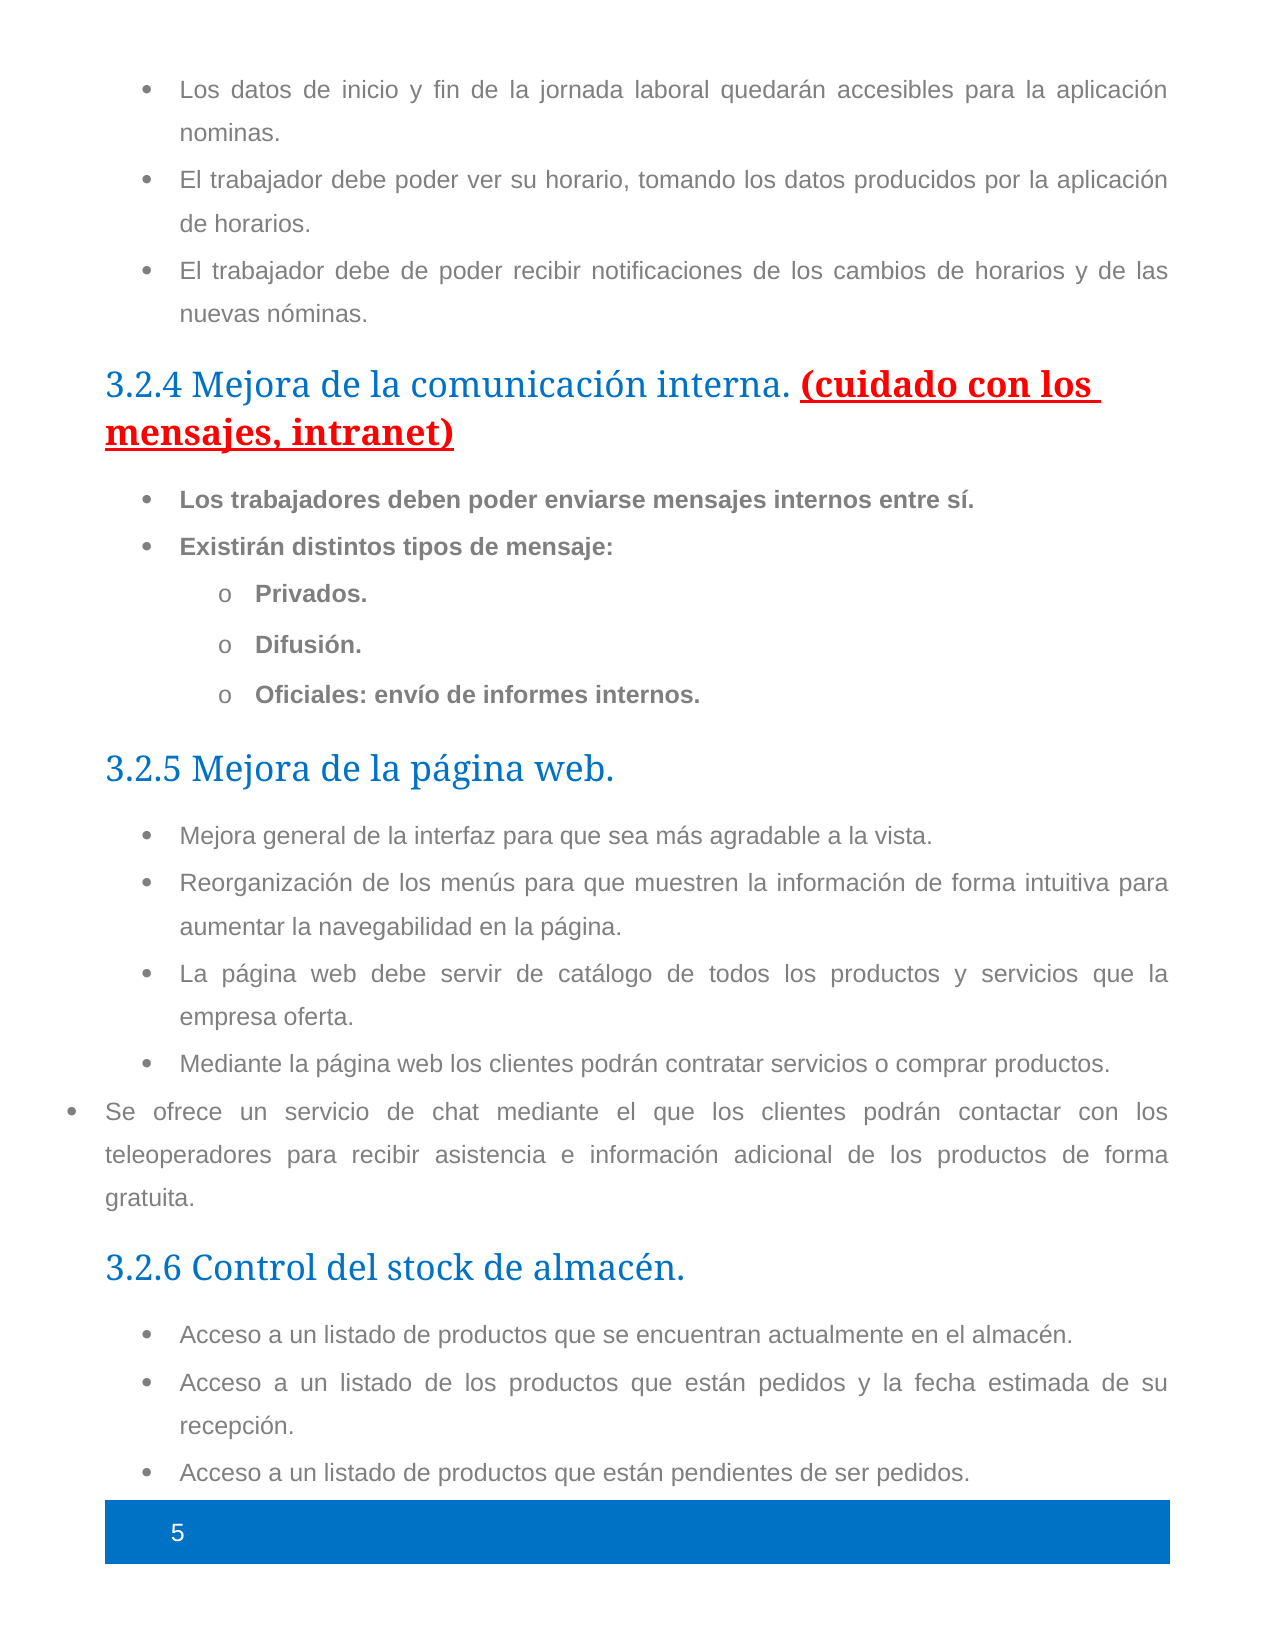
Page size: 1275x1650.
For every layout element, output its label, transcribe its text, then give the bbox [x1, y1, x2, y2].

list Acceso a un listado de los productos que están pedidos y la fecha estimada de su recepción. [142, 1368, 1170, 1440]
list Mediante la página web los clientes podrán contratar servicios o comprar productos. [142, 1049, 1170, 1078]
subtitle 3.2.4 Mejora de la comunicación interna. (cuidado con los mensajes, intranet) [105, 359, 1170, 456]
list Acceso a un listado de productos que están pendientes de ser pedidos. [142, 1458, 1170, 1487]
list Reorganización de los menús para que muestren la información de forma intuitiva para aumentar la navegabilidad en la página. [142, 868, 1170, 940]
list Mejora general de la interfaz para que sea más agradable a la vista. [142, 821, 1170, 850]
list Los trabajadores deben poder enviarse mensajes internos entre sí. [142, 485, 1170, 513]
list Oficiales: envío de informes internos. [217, 681, 1170, 711]
list La página web debe servir de catálogo de todos los productos y servicios que la empresa oferta. [142, 959, 1170, 1031]
list Los datos de inicio y fin de la jornada laboral quedarán accesibles para la aplicación nominas. [142, 75, 1170, 147]
list El trabajador debe de poder recibir notificaciones de los cambios de horarios y de las nuevas nóminas. [142, 256, 1170, 328]
subtitle 3.2.6 Control del stock de almacén. [105, 1243, 1170, 1291]
list Se ofrece un servicio de chat mediante el que los clientes podrán contactar con los teleoperadores para recibir asistencia e información adicional de los productos de forma gratuita. [67, 1097, 1170, 1212]
list Acceso a un listado de productos que se encuentran actualmente en el almacén. [142, 1320, 1170, 1349]
list Difusión. [217, 630, 1170, 661]
list El trabajador debe poder ver su horario, tomando los datos producidos por la aplicación de horarios. [142, 166, 1170, 237]
list Existirán distintos tipos de mensaje: [142, 532, 1170, 561]
list Privados. [217, 579, 1170, 610]
subtitle 3.2.5 Mejora de la página web. [105, 743, 1170, 792]
